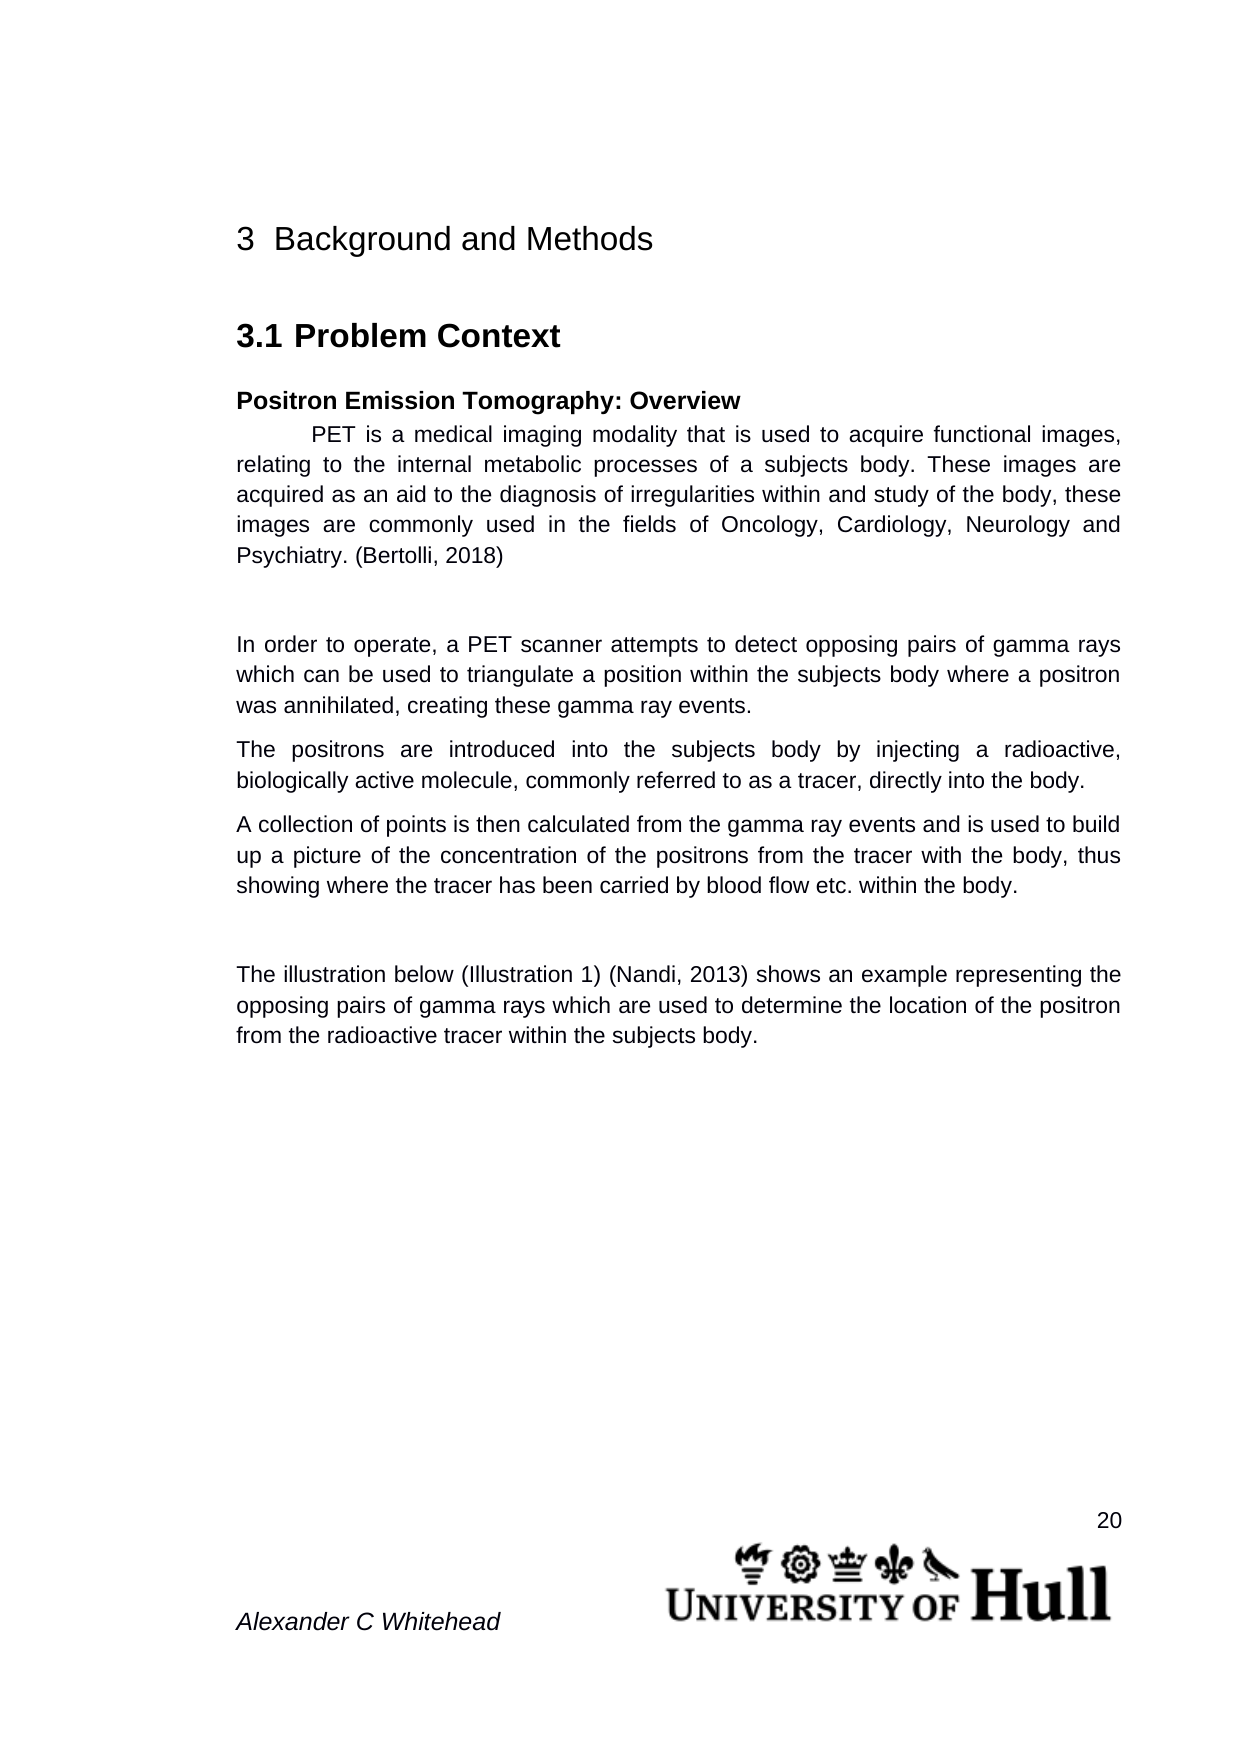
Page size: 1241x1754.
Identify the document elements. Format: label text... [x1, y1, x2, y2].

subtitle Background and Methods [236, 219, 1122, 258]
text In order to operate, a PET scanner attempts to detect opposing pairs of gamma rays which can be used to triangulate a position within the subjects body where a positron was annihilated, creating these gamma ray events. [236, 631, 1122, 718]
subtitle Positron Emission Tomography: Overview [236, 386, 1122, 414]
picture [659, 1533, 1119, 1631]
text The illustration below (Illustration 1) (Nandi, 2013) shows an example representing the opposing pairs of gamma rays which are used to determine the location of the positron from the radioactive tracer within the subjects body. [236, 961, 1122, 1048]
subtitle Problem Context [236, 316, 1122, 354]
text The positrons are introduced into the subjects body by injecting a radioactive, biologically active molecule, commonly referred to as a tracer, directly into the body. [236, 736, 1122, 793]
text A collection of points is then calculated from the gamma ray events and is used to build up a picture of the concentration of the positrons from the tracer with the body, thus showing where the tracer has been carried by blood flow etc. within the body. [236, 811, 1122, 898]
text PET is a medical imaging modality that is used to acquire functional images, relating to the internal metabolic processes of a subjects body. These images are acquired as an aid to the diagnosis of irregularities within and study of the body, these images are commonly used in the fields of Oncology, Cardiology, Neurology and Psychiatry. (Bertolli, 2018)⁠ [236, 421, 1122, 568]
